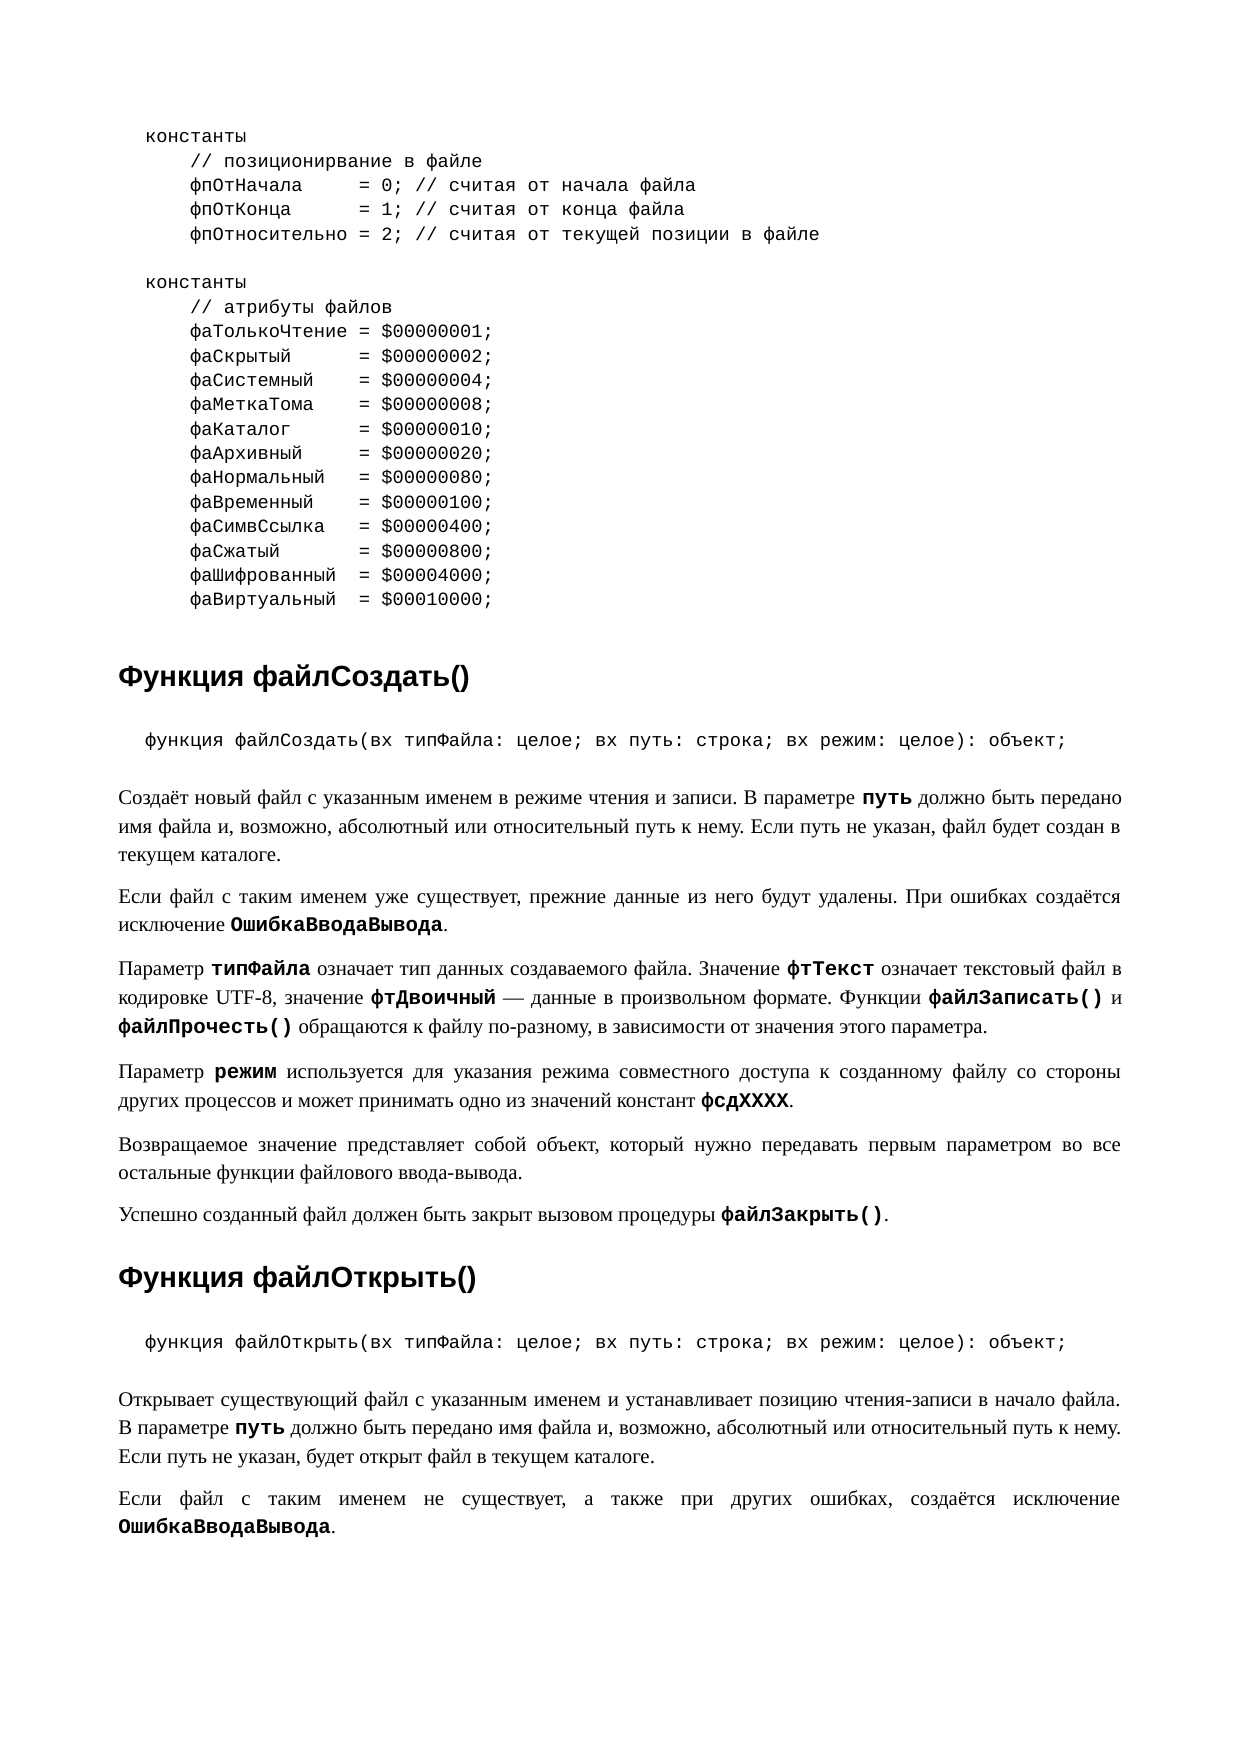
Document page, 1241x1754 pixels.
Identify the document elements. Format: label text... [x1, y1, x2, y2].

text фаСистемный = $00000004; [136, 362, 1104, 386]
text фаСкрытый = $00000002; [136, 337, 1104, 362]
text Открывает существующий файл с указанным именем и устанавливает позицию чтения-записи в начало файла. В параметре путь должно быть передано имя файла и, возможно, абсолютный или относительный путь к нему. Если путь не указан, будет открыт файл в текущем каталоге. [118, 1387, 1122, 1468]
text фаСжатый = $00000800; [136, 532, 1104, 557]
text Параметр режим используется для указания режима совместного доступа к созданному файлу со стороны других процессов и может принимать одно из значений констант фсдХХХХ. [118, 1058, 1122, 1113]
subtitle Функция файлСоздать() [118, 658, 1122, 692]
text фаШифрованный = $00004000; [136, 557, 1104, 581]
text Возвращаемое значение представляет собой объект, который нужно передавать первым параметром во все остальные функции файлового ввода-вывода. [118, 1132, 1122, 1184]
text константы // атрибуты файлов фаТолькоЧтение = $00000001; [136, 264, 1104, 337]
text функция файлОткрыть(вх типФайла: целое; вх путь: строка; вх режим: целое): объект; [136, 1324, 1104, 1363]
text Если файл с таким именем не существует, а также при других ошибках, создаётся исключение ОшибкаВводаВывода. [118, 1486, 1122, 1539]
text Если файл с таким именем уже существует, прежние данные из него будут удалены. При ошибках создаётся исключение ОшибкаВводаВывода. [118, 884, 1122, 937]
text фаВременный = $00000100; [136, 484, 1104, 508]
text функция файлСоздать(вх типФайла: целое; вх путь: строка; вх режим: целое): объект; [136, 722, 1104, 761]
text фаСимвСсылка = $00000400; [136, 508, 1104, 532]
text Создаёт новый файл с указанным именем в режиме чтения и записи. В параметре путь должно быть передано имя файла и, возможно, абсолютный или относительный путь к нему. Если путь не указан, файл будет создан в текущем каталоге. [118, 785, 1122, 866]
text фаАрхивный = $00000020; [136, 435, 1104, 459]
subtitle Функция файлОткрыть() [118, 1261, 1122, 1294]
text фаМеткаТома = $00000008; [136, 386, 1104, 411]
text Параметр типФайла означает тип данных создаваемого файла. Значение фтТекст означает текстовый файл в кодировке UTF-8, значение фтДвоичный — данные в произвольном формате. Функции файлЗаписать() и файлПрочесть() обращаются к файлу по-разному, в зависимости от значения этого параметра. [118, 956, 1122, 1040]
text константы // позиционирвание в файле фпОтНачала = 0; // считая от начала файла фпОтКонца = 1; // считая от конца файла фпОтносительно = 2; // считая от текущей позиции в файле [136, 118, 1104, 246]
text фаНормальный = $00000080; [136, 459, 1104, 484]
text фаВиртуальный = $00010000; [136, 581, 1104, 620]
text фаКаталог = $00000010; [136, 411, 1104, 435]
text Успешно созданный файл должен быть закрыт вызовом процедуры файлЗакрыть(). [118, 1202, 1122, 1227]
